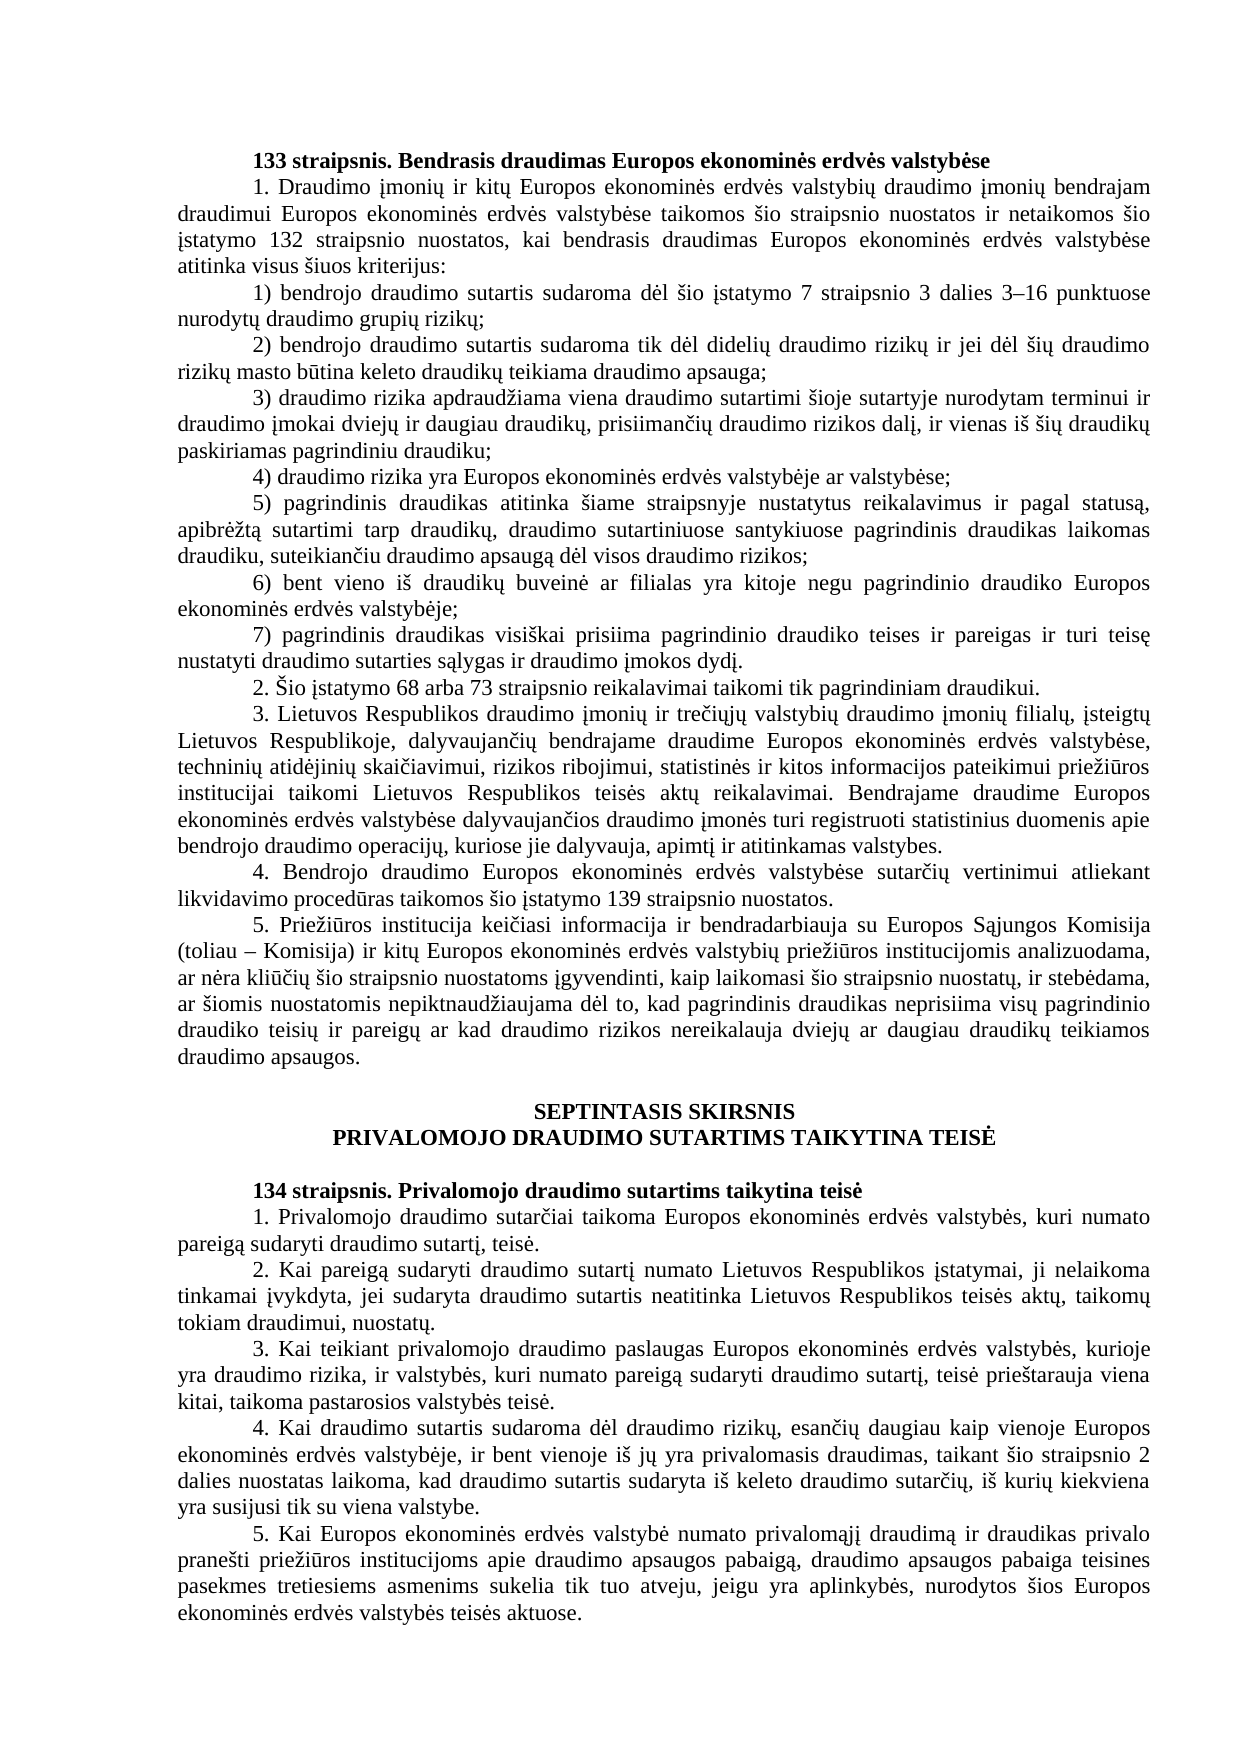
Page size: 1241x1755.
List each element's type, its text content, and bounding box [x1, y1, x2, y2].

subtitle 133 straipsnis. Bendrasis draudimas Europos ekonominės erdvės valstybėse [177, 147, 1152, 173]
text 3. Kai teikiant privalomojo draudimo paslaugas Europos ekonominės erdvės valstybės, kurioje yra draudimo rizika, ir valstybės, kuri numato pareigą sudaryti draudimo sutartį, teisė prieštarauja viena kitai, taikoma pastarosios valstybės teisė. [177, 1335, 1152, 1414]
text 6) bent vieno iš draudikų buveinė ar filialas yra kitoje negu pagrindinio draudiko Europos ekonominės erdvės valstybėje; [177, 568, 1152, 621]
text 2) bendrojo draudimo sutartis sudaroma tik dėl didelių draudimo rizikų ir jei dėl šių draudimo rizikų masto būtina keleto draudikų teikiama draudimo apsauga; [177, 331, 1152, 384]
text 1. Draudimo įmonių ir kitų Europos ekonominės erdvės valstybių draudimo įmonių bendrajam draudimui Europos ekonominės erdvės valstybėse taikomos šio straipsnio nuostatos ir netaikomos šio įstatymo 132 straipsnio nuostatos, kai bendrasis draudimas Europos ekonominės erdvės valstybėse atitinka visus šiuos kriterijus: [177, 173, 1152, 279]
text 5) pagrindinis draudikas atitinka šiame straipsnyje nustatytus reikalavimus ir pagal statusą, apibrėžtą sutartimi tarp draudikų, draudimo sutartiniuose santykiuose pagrindinis draudikas laikomas draudiku, suteikiančiu draudimo apsaugą dėl visos draudimo rizikos; [177, 489, 1152, 568]
text 2. Šio įstatymo 68 arba 73 straipsnio reikalavimai taikomi tik pagrindiniam draudikui. [177, 674, 1152, 700]
text 1. Privalomojo draudimo sutarčiai taikoma Europos ekonominės erdvės valstybės, kuri numato pareigą sudaryti draudimo sutartį, teisė. [177, 1203, 1152, 1256]
text 7) pagrindinis draudikas visiškai prisiima pagrindinio draudiko teises ir pareigas ir turi teisę nustatyti draudimo sutarties sąlygas ir draudimo įmokos dydį. [177, 621, 1152, 674]
text PRIVALOMOJO DRAUDIMO SUTARTIMS TAIKYTINA TEISĖ [177, 1124, 1152, 1151]
text 3. Lietuvos Respublikos draudimo įmonių ir trečiųjų valstybių draudimo įmonių filialų, įsteigtų Lietuvos Respublikoje, dalyvaujančių bendrajame draudime Europos ekonominės erdvės valstybėse, techninių atidėjinių skaičiavimui, rizikos ribojimui, statistinės ir kitos informacijos pateikimui priežiūros institucijai taikomi Lietuvos Respublikos teisės aktų reikalavimai. Bendrajame draudime Europos ekonominės erdvės valstybėse dalyvaujančios draudimo įmonės turi registruoti statistinius duomenis apie bendrojo draudimo operacijų, kuriose jie dalyvauja, apimtį ir atitinkamas valstybes. [177, 700, 1152, 858]
text 4. Kai draudimo sutartis sudaroma dėl draudimo rizikų, esančių daugiau kaip vienoje Europos ekonominės erdvės valstybėje, ir bent vienoje iš jų yra privalomasis draudimas, taikant šio straipsnio 2 dalies nuostatas laikoma, kad draudimo sutartis sudaryta iš keleto draudimo sutarčių, iš kurių kiekviena yra susijusi tik su viena valstybe. [177, 1414, 1152, 1520]
text 4) draudimo rizika yra Europos ekonominės erdvės valstybėje ar valstybėse; [177, 463, 1152, 489]
text 5. Kai Europos ekonominės erdvės valstybė numato privalomąjį draudimą ir draudikas privalo pranešti priežiūros institucijoms apie draudimo apsaugos pabaigą, draudimo apsaugos pabaiga teisines pasekmes tretiesiems asmenims sukelia tik tuo atveju, jeigu yra aplinkybės, nurodytos šios Europos ekonominės erdvės valstybės teisės aktuose. [177, 1520, 1152, 1625]
text 4. Bendrojo draudimo Europos ekonominės erdvės valstybėse sutarčių vertinimui atliekant likvidavimo procedūras taikomos šio įstatymo 139 straipsnio nuostatos. [177, 858, 1152, 911]
text 5. Priežiūros institucija keičiasi informacija ir bendradarbiauja su Europos Sąjungos Komisija (toliau – Komisija) ir kitų Europos ekonominės erdvės valstybių priežiūros institucijomis analizuodama, ar nėra kliūčių šio straipsnio nuostatoms įgyvendinti, kaip laikomasi šio straipsnio nuostatų, ir stebėdama, ar šiomis nuostatomis nepiktnaudžiaujama dėl to, kad pagrindinis draudikas neprisiima visų pagrindinio draudiko teisių ir pareigų ar kad draudimo rizikos nereikalauja dviejų ar daugiau draudikų teikiamos draudimo apsaugos. [177, 911, 1152, 1069]
text 2. Kai pareigą sudaryti draudimo sutartį numato Lietuvos Respublikos įstatymai, ji nelaikoma tinkamai įvykdyta, jei sudaryta draudimo sutartis neatitinka Lietuvos Respublikos teisės aktų, taikomų tokiam draudimui, nuostatų. [177, 1256, 1152, 1335]
subtitle 134 straipsnis. Privalomojo draudimo sutartims taikytina teisė [177, 1177, 1152, 1203]
text 3) draudimo rizika apdraudžiama viena draudimo sutartimi šioje sutartyje nurodytam terminui ir draudimo įmokai dviejų ir daugiau draudikų, prisiimančių draudimo rizikos dalį, ir vienas iš šių draudikų paskiriamas pagrindiniu draudiku; [177, 384, 1152, 463]
text 1) bendrojo draudimo sutartis sudaroma dėl šio įstatymo 7 straipsnio 3 dalies 3–16 punktuose nurodytų draudimo grupių rizikų; [177, 279, 1152, 331]
text SEPTINTASIS SKIRSNIS [177, 1098, 1152, 1124]
